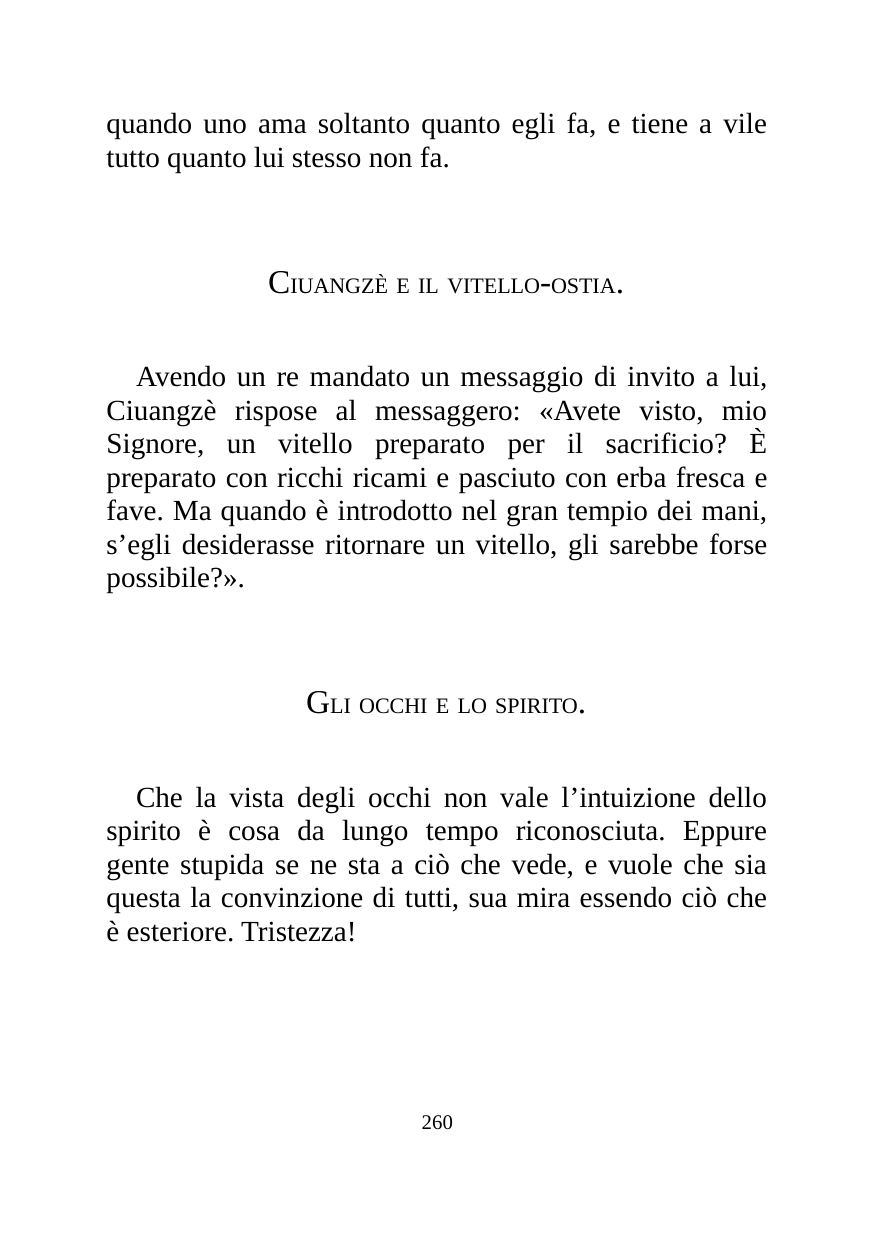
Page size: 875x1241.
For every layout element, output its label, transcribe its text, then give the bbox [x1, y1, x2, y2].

subtitle Gli occhi e lo spirito. [124, 683, 768, 721]
text Avendo un re mandato un messaggio di invito a lui, Ciuangzè rispose al messaggero: «Avete visto, mio Signore, un vitello preparato per il sacrificio? È preparato con ricchi ricami e pasciuto con erba fresca e fave. Ma quando è introdotto nel gran tempio dei mani, s’egli desiderasse ritornare un vitello, gli sarebbe forse possibile?». [106, 359, 768, 594]
text Che la vista degli occhi non vale l’intuizione dello spirito è cosa da lungo tempo riconosciuta. Eppure gente stupida se ne sta a ciò che vede, e vuole che sia questa la convinzione di tutti, sua mira essendo ciò che è esteriore. Tristezza! [106, 780, 768, 948]
text quando uno ama soltanto quanto egli fa, e tiene a vile tutto quanto lui stesso non fa. [106, 106, 768, 173]
subtitle Ciuangzè e il vitello-ostia. [124, 262, 768, 300]
